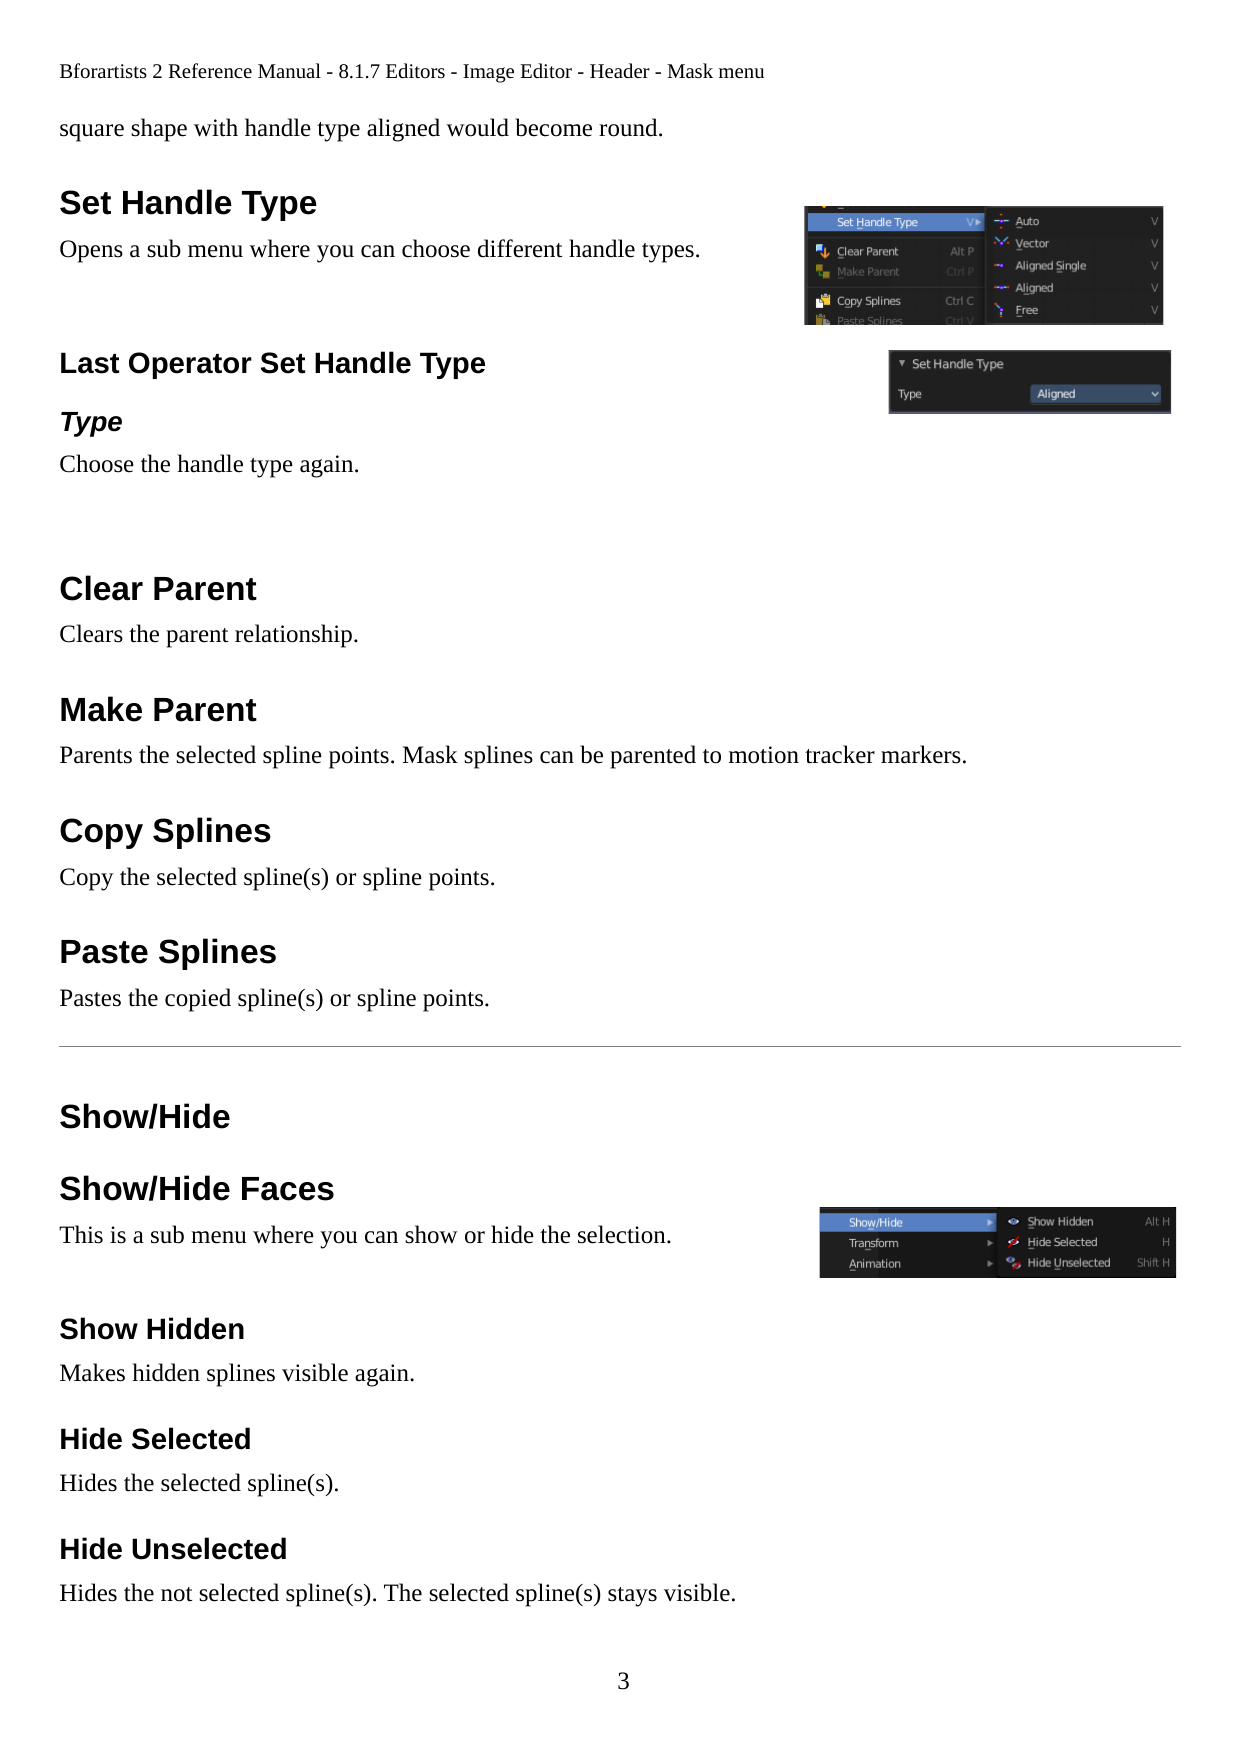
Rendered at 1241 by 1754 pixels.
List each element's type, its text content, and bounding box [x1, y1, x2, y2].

subtitle Copy Splines [59, 811, 1181, 849]
text Copy the selected spline(s) or spline points. [59, 862, 1181, 890]
picture [888, 350, 1172, 414]
subtitle Make Parent [59, 689, 1181, 728]
subtitle Show/Hide Faces [59, 1169, 1181, 1207]
text Hides the not selected spline(s). The selected spline(s) stays visible. [59, 1578, 1181, 1607]
subtitle Set Handle Type [59, 182, 1181, 221]
subtitle Hide Unselected [59, 1532, 1181, 1566]
picture [819, 1207, 1177, 1278]
text Pastes the copied spline(s) or spline points. [59, 983, 1181, 1011]
subtitle Hide Selected [59, 1422, 1181, 1456]
subtitle Show Hidden [59, 1312, 1181, 1346]
subtitle Type [59, 405, 1181, 437]
text Opens a sub menu where you can choose different handle types. [59, 234, 804, 262]
subtitle Paste Splines [59, 932, 1181, 970]
picture [804, 206, 1164, 325]
subtitle Last Operator Set Handle Type [59, 346, 1181, 380]
subtitle Show/Hide [59, 1097, 1181, 1135]
text This is a sub menu where you can show or hide the selection. [59, 1220, 819, 1249]
text Makes hidden splines visible again. [59, 1358, 1181, 1387]
text Hides the selected spline(s). [59, 1468, 1181, 1497]
text Parents the selected spline points. Mask splines can be parented to motion tracker markers. [59, 741, 1181, 769]
text square shape with handle type aligned would become round. [59, 113, 1181, 141]
text Clears the parent relationship. [59, 619, 1181, 648]
text Choose the handle type again. [59, 449, 1181, 478]
subtitle Clear Parent [59, 568, 1181, 607]
